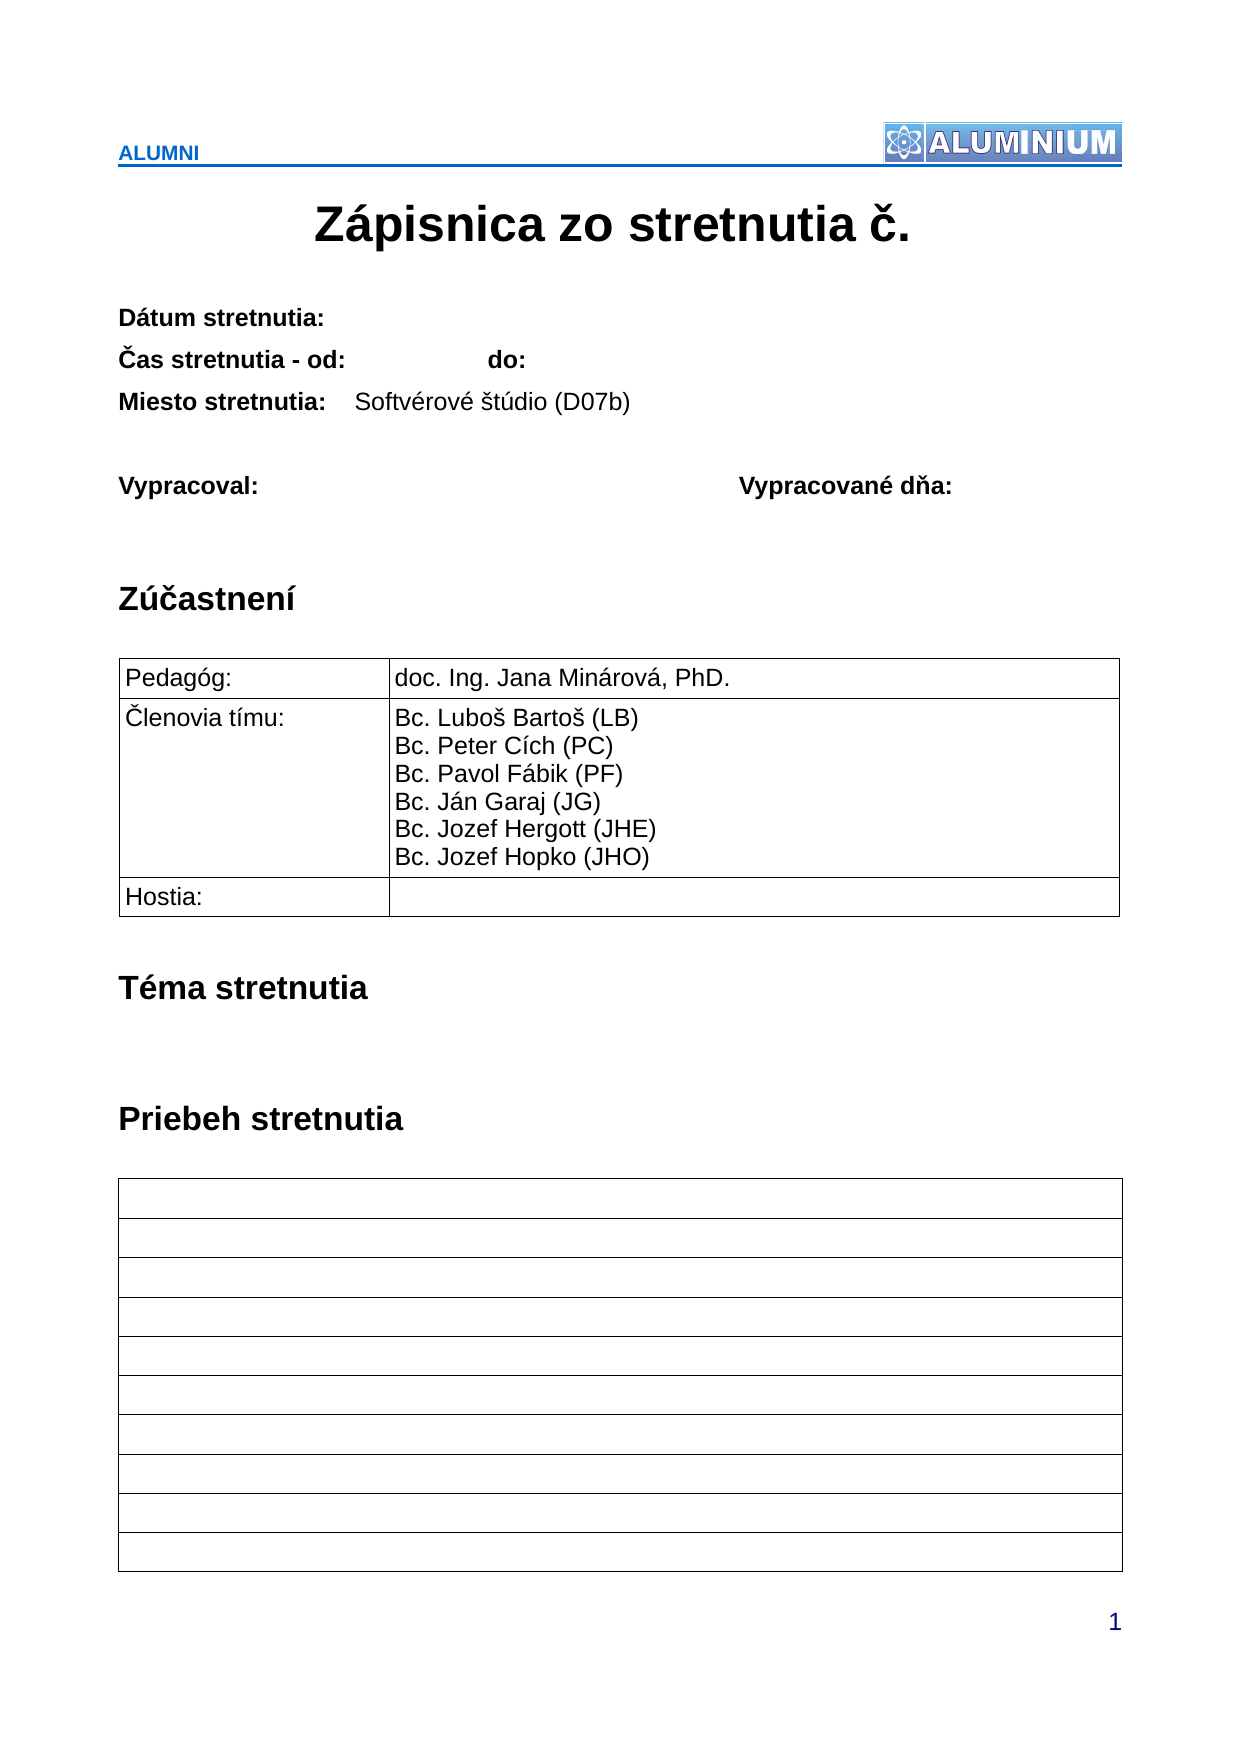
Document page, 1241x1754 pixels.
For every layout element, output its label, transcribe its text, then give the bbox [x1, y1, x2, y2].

table_cell [390, 878, 1119, 916]
table_header Pedagóg: [120, 659, 389, 698]
table_cell [119, 1415, 1122, 1454]
table_cell [119, 1258, 1122, 1297]
text Čas stretnutia - od: do: [118, 346, 1122, 374]
subtitle Zúčastnení [118, 580, 1122, 618]
subtitle Téma stretnutia [118, 969, 1122, 1007]
text Miesto stretnutia: Softvérové štúdio (D07b) [118, 388, 1122, 416]
table_cell [119, 1455, 1122, 1493]
table_cell [119, 1533, 1122, 1571]
text Dátum stretnutia: [118, 304, 1122, 332]
table_cell [119, 1219, 1122, 1257]
table_header [119, 1179, 1122, 1218]
subtitle Priebeh stretnutia [118, 1100, 1122, 1138]
table_cell Členovia tímu: [120, 699, 389, 877]
text Zápisnica zo stretnutia č. [118, 196, 1122, 252]
text Vypracoval: Vypracované dňa: [118, 472, 1122, 499]
table_cell [119, 1376, 1122, 1414]
table_cell [119, 1298, 1122, 1336]
table_cell Bc. Luboš Bartoš (LB) Bc. Peter Cích (PC) Bc. Pavol Fábik (PF) Bc. Ján Garaj (JG) Bc. Jozef Hergott (JHE) Bc. Jozef Hopko (JHO) [390, 699, 1119, 877]
table_header doc. Ing. Jana Minárová, PhD. [390, 659, 1119, 698]
table_cell Hostia: [120, 878, 389, 916]
table_cell [119, 1337, 1122, 1375]
table_cell [119, 1494, 1122, 1532]
